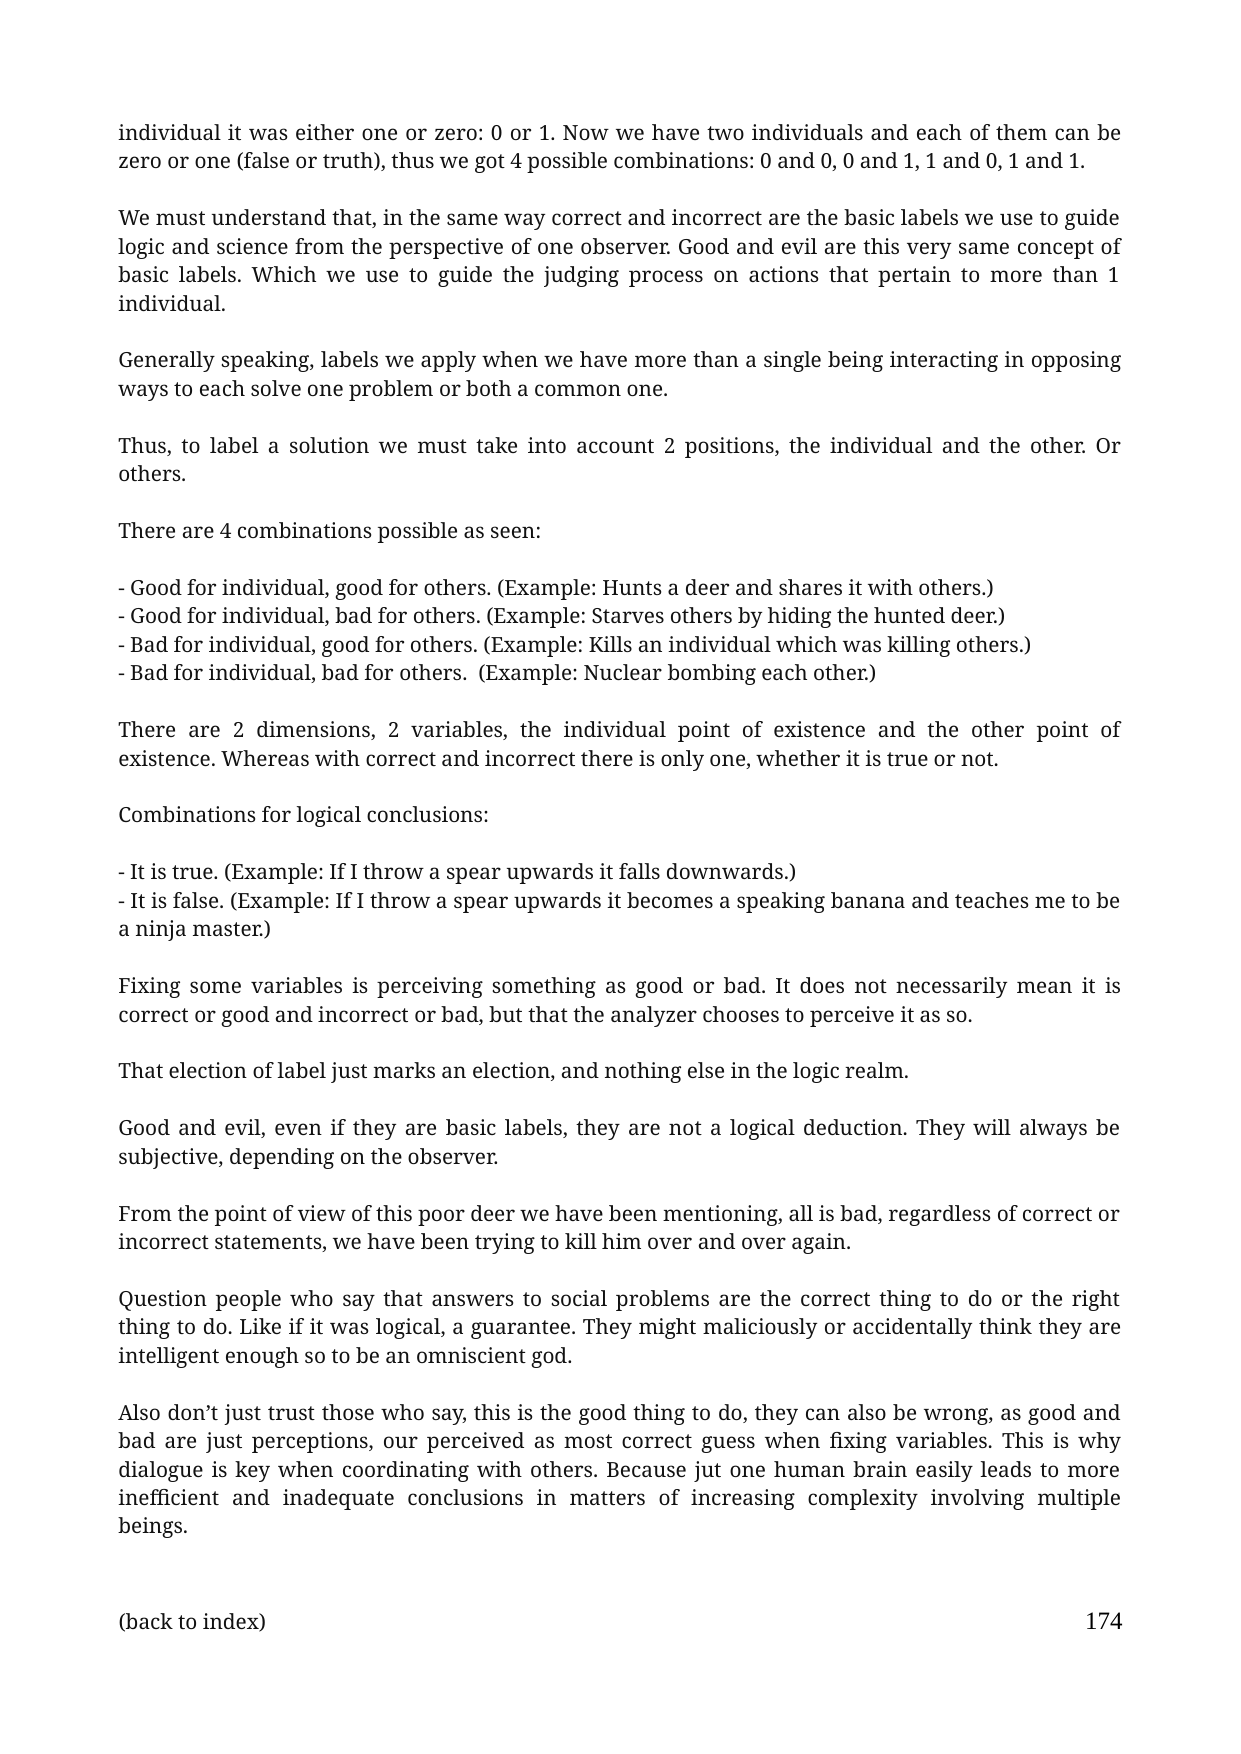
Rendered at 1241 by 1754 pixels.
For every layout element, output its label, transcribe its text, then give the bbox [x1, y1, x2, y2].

text - It is true. (Example: If I throw a spear upwards it falls downwards.) [118, 857, 1122, 886]
text Combinations for logical conclusions: [118, 801, 1122, 829]
text There are 2 dimensions, 2 variables, the individual point of existence and the other point of existence. Whereas with correct and incorrect there is only one, whether it is true or not. [118, 715, 1122, 772]
text Fixing some variables is perceiving something as good or bad. It does not necessarily mean it is correct or good and incorrect or bad, but that the analyzer chooses to perceive it as so. [118, 971, 1122, 1028]
text We must understand that, in the same way correct and incorrect are the basic labels we use to guide logic and science from the perspective of one observer. Good and evil are this very same concept of basic labels. Which we use to guide the judging process on actions that pertain to more than 1 individual. [118, 203, 1122, 317]
text - It is false. (Example: If I throw a spear upwards it becomes a speaking banana and teaches me to be a ninja master.) [118, 886, 1122, 943]
text Thus, to label a solution we must take into account 2 positions, the individual and the other. Or others. [118, 431, 1122, 488]
text - Good for individual, good for others. (Example: Hunts a deer and shares it with others.) [118, 573, 1122, 602]
text Also don’t just trust those who say, this is the good thing to do, they can also be wrong, as good and bad are just perceptions, our perceived as most correct guess when fixing variables. This is why dialogue is key when coordinating with others. Because jut one human brain easily leads to more inefficient and inadequate conclusions in matters of increasing complexity involving multiple beings. [118, 1398, 1122, 1540]
text Generally speaking, labels we apply when we have more than a single being interacting in opposing ways to each solve one problem or both a common one. [118, 346, 1122, 402]
text - Bad for individual, good for others. (Example: Kills an individual which was killing others.) [118, 630, 1122, 658]
text There are 4 combinations possible as seen: [118, 516, 1122, 545]
text - Good for individual, bad for others. (Example: Starves others by hiding the hunted deer.) [118, 602, 1122, 630]
text From the point of view of this poor deer we have been mentioning, all is bad, regardless of correct or incorrect statements, we have been trying to kill him over and over again. [118, 1199, 1122, 1256]
text Good and evil, even if they are basic labels, they are not a logical deduction. They will always be subjective, depending on the observer. [118, 1113, 1122, 1170]
text That election of label just marks an election, and nothing else in the logic realm. [118, 1057, 1122, 1085]
text - Bad for individual, bad for others. (Example: Nuclear bombing each other.) [118, 658, 1122, 687]
text individual it was either one or zero: 0 or 1. Now we have two individuals and each of them can be zero or one (false or truth), thus we got 4 possible combinations: 0 and 0, 0 and 1, 1 and 0, 1 and 1. [118, 118, 1122, 175]
text Question people who say that answers to social problems are the correct thing to do or the right thing to do. Like if it was logical, a guarantee. They might maliciously or accidentally think they are intelligent enough so to be an omniscient god. [118, 1284, 1122, 1369]
